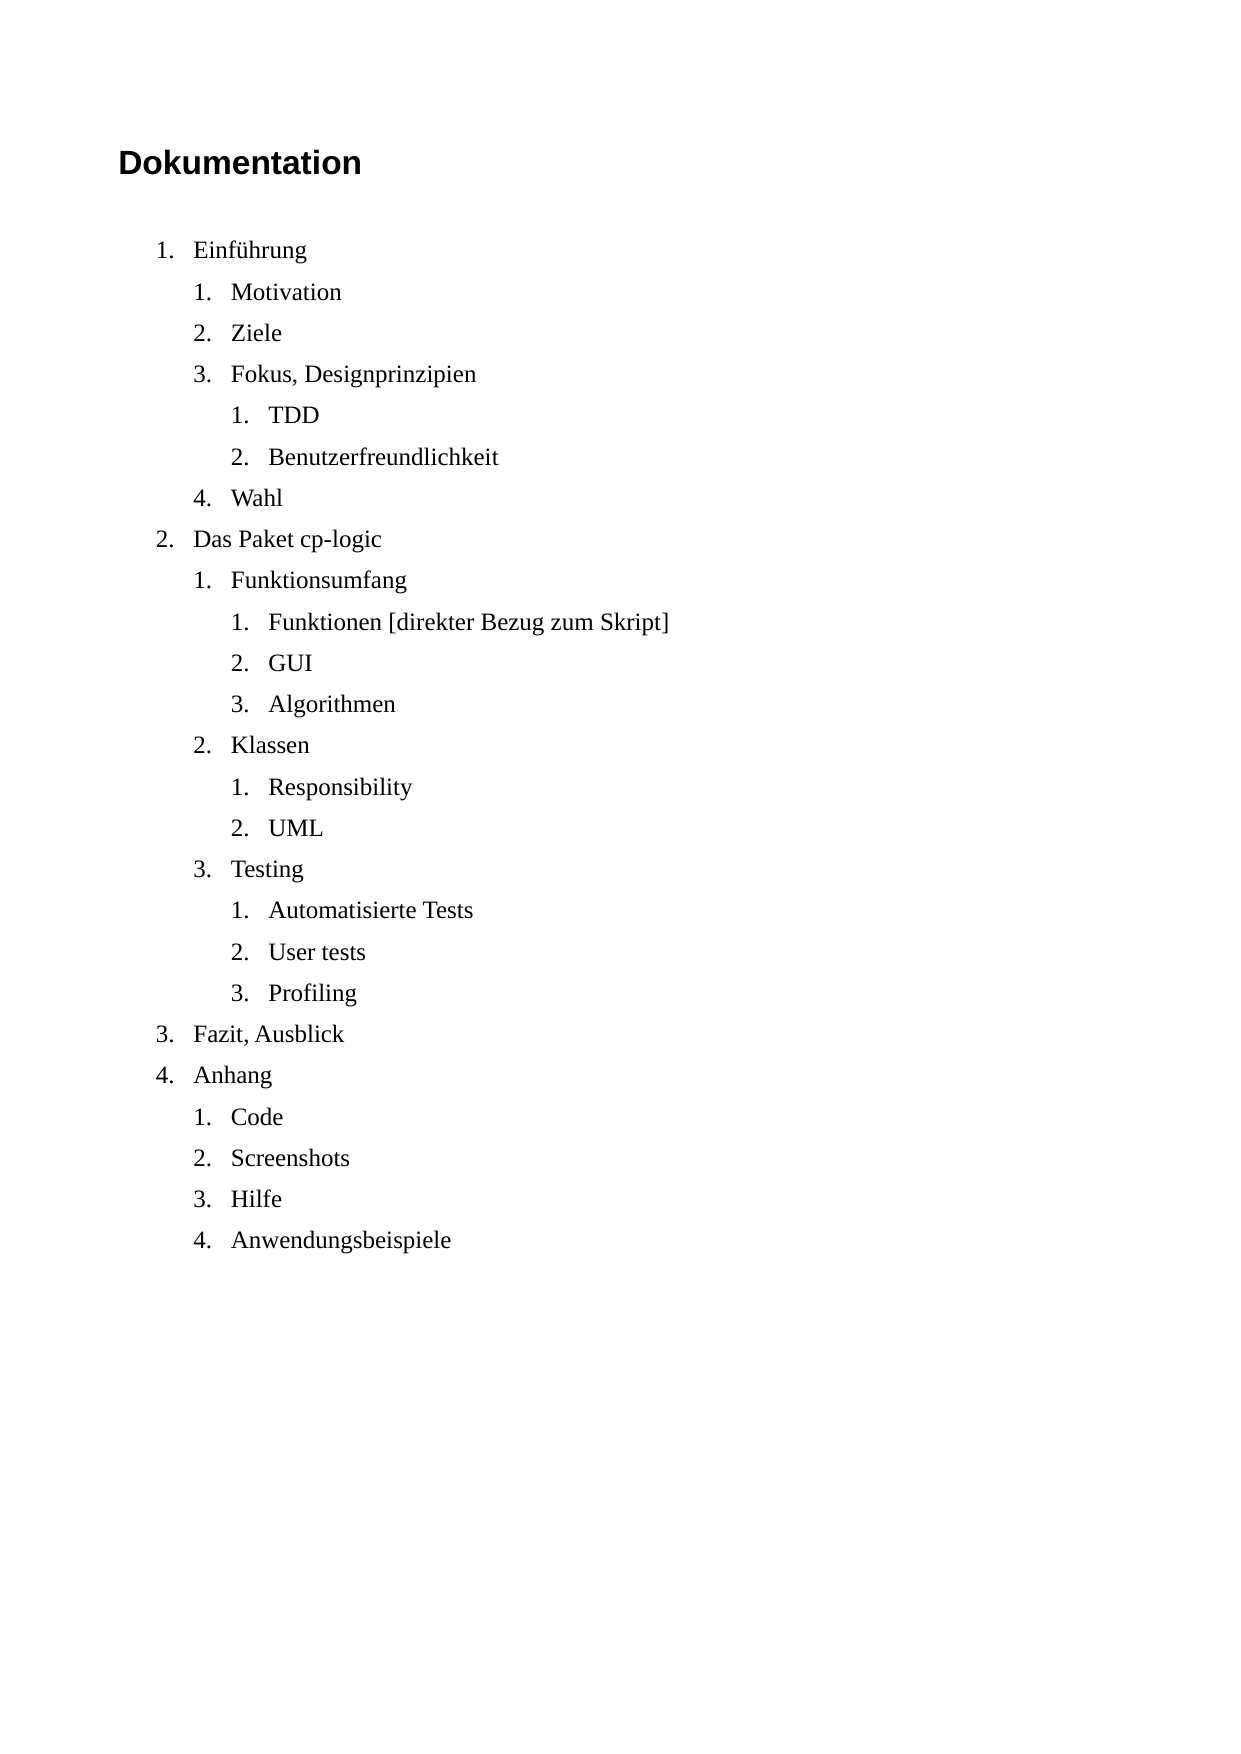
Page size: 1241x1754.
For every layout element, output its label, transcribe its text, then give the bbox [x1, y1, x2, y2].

list Responsibility [231, 772, 1122, 801]
list GUI [231, 648, 1122, 677]
list Profiling [231, 978, 1122, 1007]
list TDD [231, 401, 1122, 429]
list Klassen [193, 731, 1122, 759]
list Funktionsumfang [193, 566, 1122, 594]
list Benutzerfreundlichkeit [231, 442, 1122, 471]
list Fazit, Ausblick [156, 1019, 1122, 1048]
list Anhang [156, 1061, 1122, 1089]
list Funktionen [direkter Bezug zum Skript] [231, 607, 1122, 636]
list Fokus, Designprinzipien [193, 359, 1122, 388]
subtitle Dokumentation [118, 143, 1122, 182]
list UML [231, 813, 1122, 842]
list Automatisierte Tests [231, 896, 1122, 924]
list Anwendungsbeispiele [193, 1226, 1122, 1254]
list Testing [193, 854, 1122, 883]
list Algorithmen [231, 689, 1122, 718]
list Screenshots [193, 1143, 1122, 1172]
list Code [193, 1102, 1122, 1131]
list Wahl [193, 483, 1122, 512]
list Das Paket cp-logic [156, 524, 1122, 553]
list Einführung [156, 236, 1122, 264]
list Hilfe [193, 1184, 1122, 1213]
list User tests [231, 937, 1122, 966]
list Motivation [193, 277, 1122, 306]
list Ziele [193, 318, 1122, 347]
